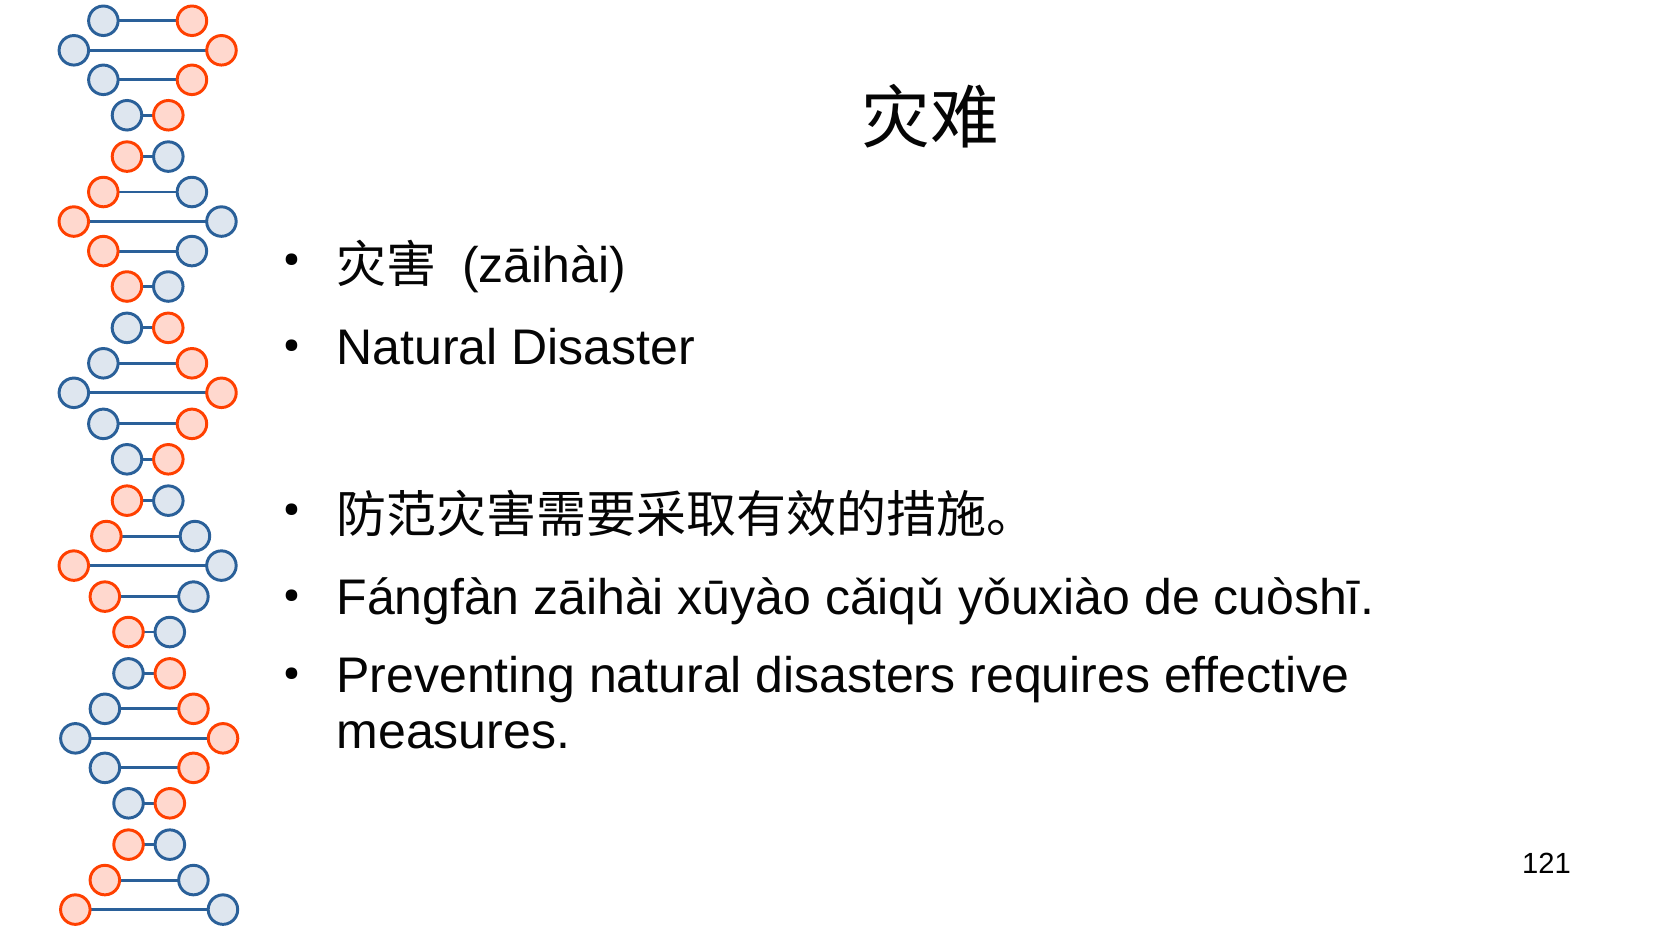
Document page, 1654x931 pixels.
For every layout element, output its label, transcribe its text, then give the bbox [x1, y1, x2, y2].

list 灾害 (zāihài) Natural Disaster 防范灾害需要采取有效的措施。 Fángfàn zāihài xūyào cǎiqǔ yǒuxiào de cuòshī. Preventing natural disasters requires effective measures. [265, 224, 1595, 764]
title 灾难 [265, 35, 1595, 189]
